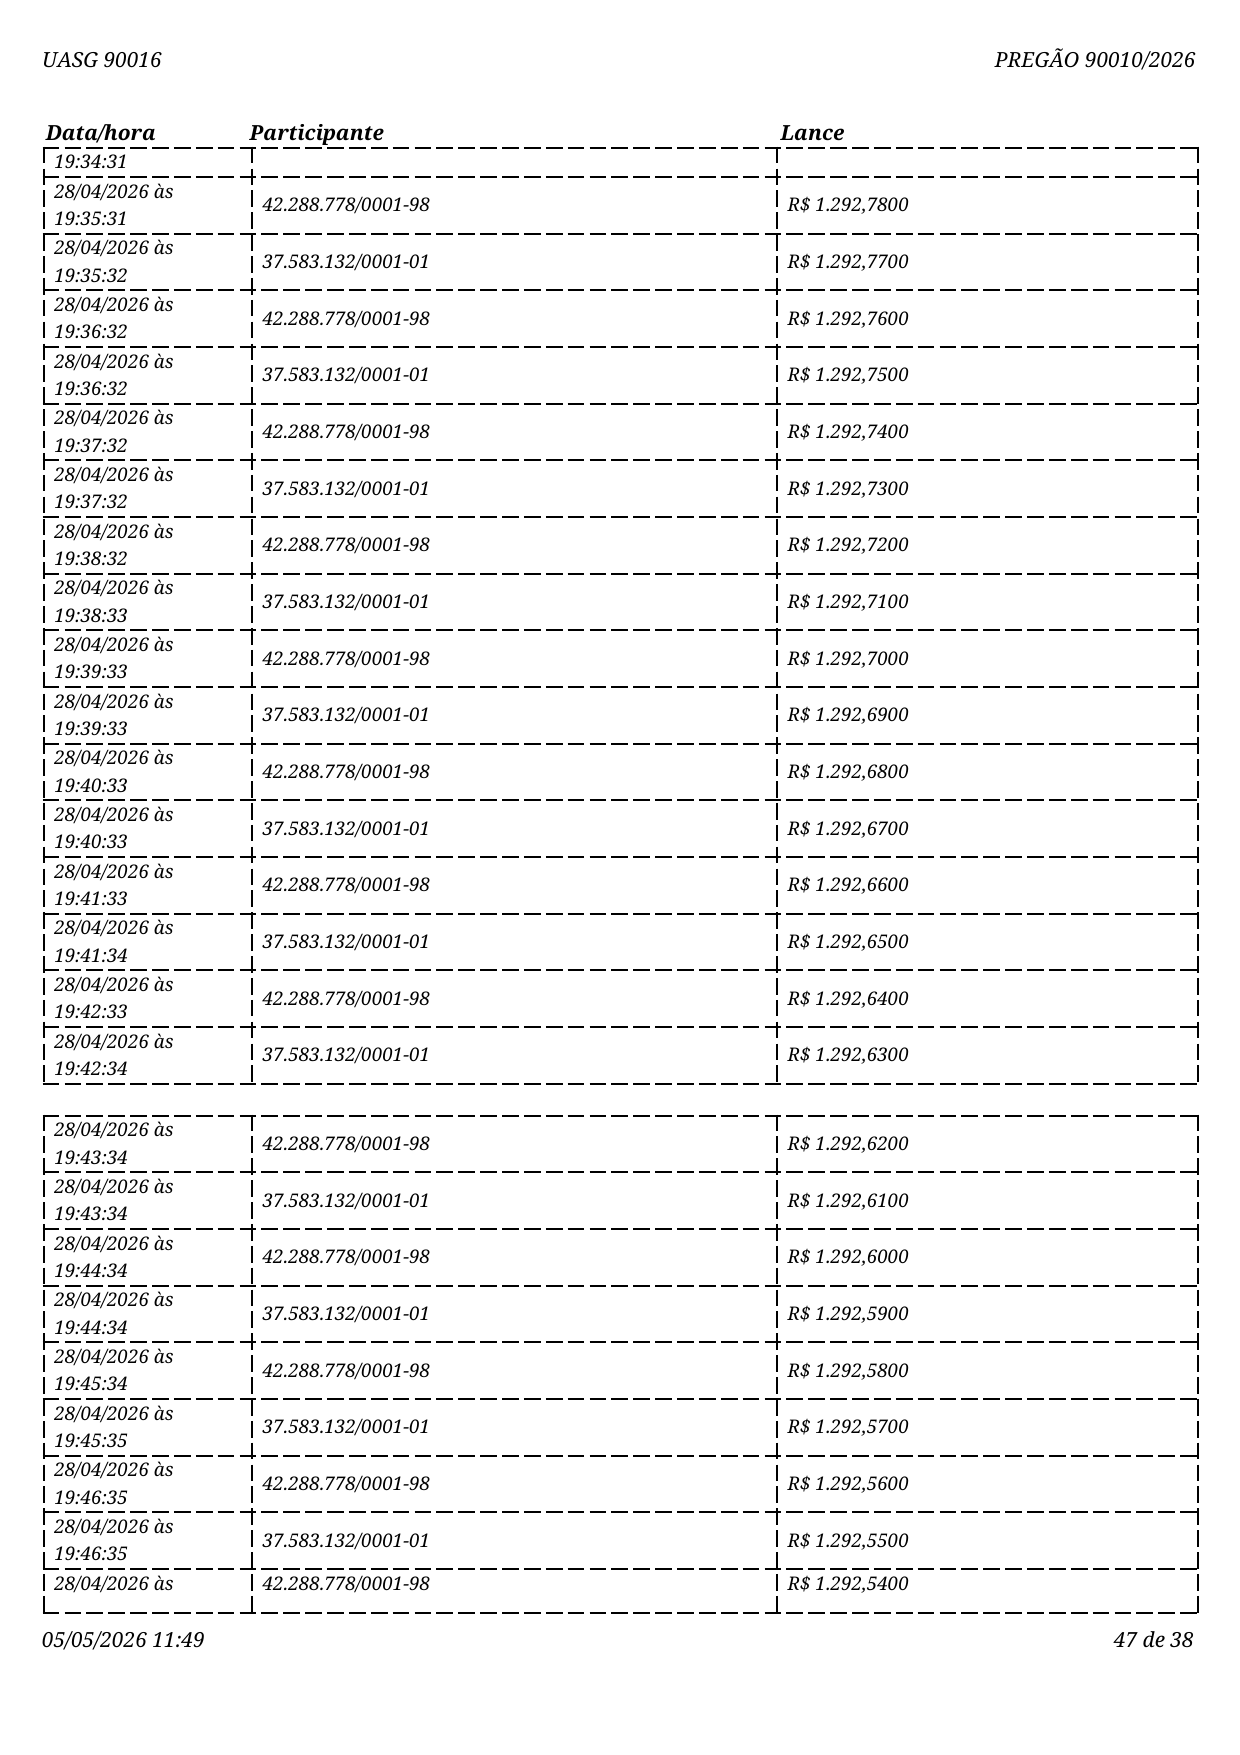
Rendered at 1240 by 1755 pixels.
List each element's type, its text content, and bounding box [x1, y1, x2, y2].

table_cell [252, 147, 777, 176]
table_cell 42.288.778/0001-98 [252, 289, 777, 346]
table_header R$ 1.292,6200 [777, 1115, 1198, 1171]
table_cell 37.583.132/0001-01 [252, 346, 777, 403]
table_cell 28/04/2026 às 19:39:33 [44, 629, 252, 686]
table_cell 28/04/2026 às 19:38:33 [44, 573, 252, 629]
table_cell R$ 1.292,6600 [777, 856, 1198, 913]
table_cell 28/04/2026 às 19:46:35 [44, 1511, 252, 1568]
table_cell 28/04/2026 às 19:45:34 [44, 1341, 252, 1398]
table_cell 37.583.132/0001-01 [252, 1171, 777, 1228]
table_cell [777, 147, 1198, 176]
table_cell 28/04/2026 às 19:41:33 [44, 856, 252, 913]
table_cell R$ 1.292,6000 [777, 1228, 1198, 1284]
table_cell 28/04/2026 às 19:38:32 [44, 516, 252, 573]
table_cell 37.583.132/0001-01 [252, 1285, 777, 1341]
table_cell 42.288.778/0001-98 [252, 516, 777, 573]
table_cell 28/04/2026 às 19:40:33 [44, 799, 252, 856]
table_cell 28/04/2026 às 19:37:32 [44, 459, 252, 516]
table_cell 28/04/2026 às 19:43:34 [44, 1171, 252, 1228]
table_cell R$ 1.292,6800 [777, 743, 1198, 799]
table_cell 37.583.132/0001-01 [252, 799, 777, 856]
table_cell 42.288.778/0001-98 [252, 629, 777, 686]
table_cell R$ 1.292,6400 [777, 969, 1198, 1026]
table_cell R$ 1.292,7000 [777, 629, 1198, 686]
table_cell 42.288.778/0001-98 [252, 403, 777, 459]
table_cell 28/04/2026 às 19:35:31 [44, 176, 252, 233]
table_cell 28/04/2026 às 19:35:32 [44, 233, 252, 289]
table_cell 28/04/2026 às 19:42:33 [44, 969, 252, 1026]
table_cell R$ 1.292,6500 [777, 913, 1198, 969]
table_cell R$ 1.292,5800 [777, 1341, 1198, 1398]
table_cell 37.583.132/0001-01 [252, 1026, 777, 1083]
table_cell R$ 1.292,7200 [777, 516, 1198, 573]
table_cell 42.288.778/0001-98 [252, 1341, 777, 1398]
table_cell 28/04/2026 às 19:36:32 [44, 289, 252, 346]
table_cell R$ 1.292,7500 [777, 346, 1198, 403]
table_cell 28/04/2026 às 19:45:35 [44, 1398, 252, 1454]
table_cell R$ 1.292,5900 [777, 1285, 1198, 1341]
table_cell R$ 1.292,7600 [777, 289, 1198, 346]
table_cell R$ 1.292,7100 [777, 573, 1198, 629]
table_cell 37.583.132/0001-01 [252, 573, 777, 629]
table_cell 37.583.132/0001-01 [252, 459, 777, 516]
table_cell 28/04/2026 às 19:37:32 [44, 403, 252, 459]
table_cell R$ 1.292,6700 [777, 799, 1198, 856]
table_cell R$ 1.292,5600 [777, 1455, 1198, 1511]
table_cell R$ 1.292,6100 [777, 1171, 1198, 1228]
table_cell 42.288.778/0001-98 [252, 743, 777, 799]
table_cell 19:34:31 [44, 147, 252, 176]
table_cell 37.583.132/0001-01 [252, 913, 777, 969]
table_cell 28/04/2026 às [44, 1568, 252, 1612]
table_cell 28/04/2026 às 19:36:32 [44, 346, 252, 403]
table_cell 42.288.778/0001-98 [252, 176, 777, 233]
table_cell R$ 1.292,7800 [777, 176, 1198, 233]
table_cell 28/04/2026 às 19:41:34 [44, 913, 252, 969]
table_cell 42.288.778/0001-98 [252, 1455, 777, 1511]
table_cell 42.288.778/0001-98 [252, 1568, 777, 1612]
table_cell 28/04/2026 às 19:39:33 [44, 686, 252, 743]
table_cell R$ 1.292,6300 [777, 1026, 1198, 1083]
table_cell R$ 1.292,6900 [777, 686, 1198, 743]
table_cell R$ 1.292,5500 [777, 1511, 1198, 1568]
table_cell R$ 1.292,7400 [777, 403, 1198, 459]
table_cell 37.583.132/0001-01 [252, 686, 777, 743]
table_cell 42.288.778/0001-98 [252, 1228, 777, 1284]
table_cell 37.583.132/0001-01 [252, 1511, 777, 1568]
table_cell 42.288.778/0001-98 [252, 969, 777, 1026]
table_cell 28/04/2026 às 19:46:35 [44, 1455, 252, 1511]
table_cell 37.583.132/0001-01 [252, 233, 777, 289]
table_header 28/04/2026 às 19:43:34 [44, 1115, 252, 1171]
table_header 42.288.778/0001-98 [252, 1115, 777, 1171]
table_cell 28/04/2026 às 19:44:34 [44, 1285, 252, 1341]
table_cell R$ 1.292,7300 [777, 459, 1198, 516]
table_cell R$ 1.292,5400 [777, 1568, 1198, 1612]
table_cell 37.583.132/0001-01 [252, 1398, 777, 1454]
table_cell R$ 1.292,5700 [777, 1398, 1198, 1454]
table_cell R$ 1.292,7700 [777, 233, 1198, 289]
table_cell 28/04/2026 às 19:42:34 [44, 1026, 252, 1083]
table_cell 28/04/2026 às 19:40:33 [44, 743, 252, 799]
table_cell 28/04/2026 às 19:44:34 [44, 1228, 252, 1284]
table_cell 42.288.778/0001-98 [252, 856, 777, 913]
